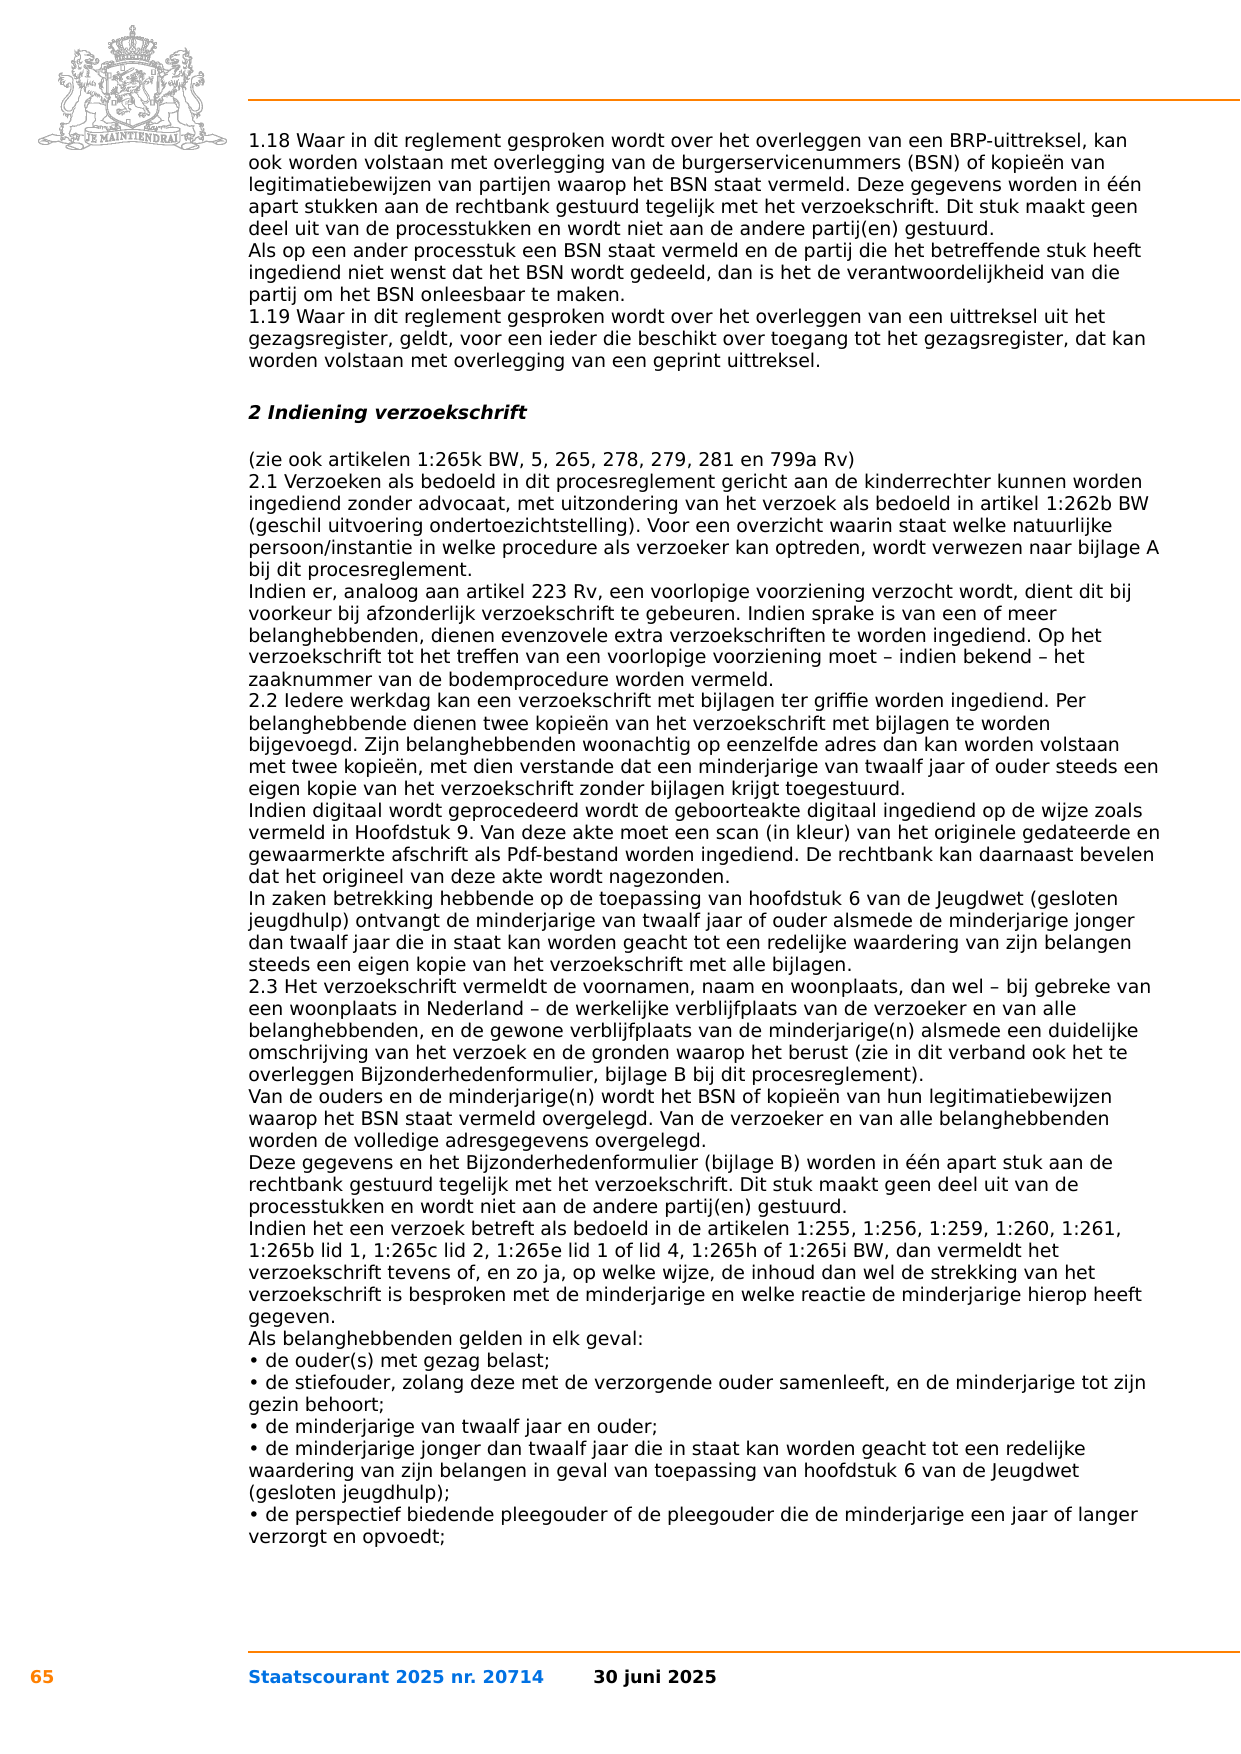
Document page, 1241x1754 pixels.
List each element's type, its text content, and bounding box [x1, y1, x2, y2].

text Als op een ander processtuk een BSN staat vermeld en de partij die het betreffende stuk heeft ingediend niet wenst dat het BSN wordt gedeeld, dan is het de verantwoordelijkheid van die partij om het BSN onleesbaar te maken. [248, 240, 1163, 306]
subtitle 2 Indiening verzoekschrift [248, 402, 1163, 424]
text • de perspectief biedende pleegouder of de pleegouder die de minderjarige een jaar of langer verzorgt en opvoedt; [248, 1504, 1163, 1548]
text • de ouder(s) met gezag belast; [248, 1350, 1163, 1372]
text 1.19 Waar in dit reglement gesproken wordt over het overleggen van een uittreksel uit het gezagsregister, geldt, voor een ieder die beschikt over toegang tot het gezagsregister, dat kan worden volstaan met overlegging van een geprint uittreksel. [248, 306, 1163, 372]
text Deze gegevens en het Bijzonderhedenformulier (bijlage B) worden in één apart stuk aan de rechtbank gestuurd tegelijk met het verzoekschrift. Dit stuk maakt geen deel uit van de processtukken en wordt niet aan de andere partij(en) gestuurd. [248, 1152, 1163, 1218]
text Indien het een verzoek betreft als bedoeld in de artikelen 1:255, 1:256, 1:259, 1:260, 1:261, 1:265b lid 1, 1:265c lid 2, 1:265e lid 1 of lid 4, 1:265h of 1:265i BW, dan vermeldt het verzoekschrift tevens of, en zo ja, op welke wijze, de inhoud dan wel de strekking van het verzoekschrift is besproken met de minderjarige en welke reactie de minderjarige hierop heeft gegeven. [248, 1218, 1163, 1328]
text Indien er, analoog aan artikel 223 Rv, een voorlopige voorziening verzocht wordt, dient dit bij voorkeur bij afzonderlijk verzoekschrift te gebeuren. Indien sprake is van een of meer belanghebbenden, dienen evenzovele extra verzoekschriften te worden ingediend. Op het verzoekschrift tot het treffen van een voorlopige voorziening moet – indien bekend – het zaaknummer van de bodemprocedure worden vermeld. [248, 581, 1163, 690]
text • de minderjarige van twaalf jaar en ouder; [248, 1416, 1163, 1438]
text Als belanghebbenden gelden in elk geval: [248, 1328, 1163, 1350]
picture [38, 25, 227, 150]
text • de stiefouder, zolang deze met de verzorgende ouder samenleeft, en de minderjarige tot zijn gezin behoort; [248, 1372, 1163, 1416]
text 2.2 Iedere werkdag kan een verzoekschrift met bijlagen ter griffie worden ingediend. Per belanghebbende dienen twee kopieën van het verzoekschrift met bijlagen te worden bijgevoegd. Zijn belanghebbenden woonachtig op eenzelfde adres dan kan worden volstaan met twee kopieën, met dien verstande dat een minderjarige van twaalf jaar of ouder steeds een eigen kopie van het verzoekschrift zonder bijlagen krijgt toegestuurd. [248, 690, 1163, 800]
text 2.3 Het verzoekschrift vermeldt de voornamen, naam en woonplaats, dan wel – bij gebreke van een woonplaats in Nederland – de werkelijke verblijfplaats van de verzoeker en van alle belanghebbenden, en de gewone verblijfplaats van de minderjarige(n) alsmede een duidelijke omschrijving van het verzoek en de gronden waarop het berust (zie in dit verband ook het te overleggen Bijzonderhedenformulier, bijlage B bij dit procesreglement). [248, 976, 1163, 1086]
text In zaken betrekking hebbende op de toepassing van hoofdstuk 6 van de Jeugdwet (gesloten jeugdhulp) ontvangt de minderjarige van twaalf jaar of ouder alsmede de minderjarige jonger dan twaalf jaar die in staat kan worden geacht tot een redelijke waardering van zijn belangen steeds een eigen kopie van het verzoekschrift met alle bijlagen. [248, 888, 1163, 976]
text • de minderjarige jonger dan twaalf jaar die in staat kan worden geacht tot een redelijke waardering van zijn belangen in geval van toepassing van hoofdstuk 6 van de Jeugdwet (gesloten jeugdhulp); [248, 1438, 1163, 1504]
text 2.1 Verzoeken als bedoeld in dit procesreglement gericht aan de kinderrechter kunnen worden ingediend zonder advocaat, met uitzondering van het verzoek als bedoeld in artikel 1:262b BW (geschil uitvoering ondertoezichtstelling). Voor een overzicht waarin staat welke natuurlijke persoon/instantie in welke procedure als verzoeker kan optreden, wordt verwezen naar bijlage A bij dit procesreglement. [248, 471, 1163, 581]
text 1.18 Waar in dit reglement gesproken wordt over het overleggen van een BRP-uittreksel, kan ook worden volstaan met overlegging van de burgerservicenummers (BSN) of kopieën van legitimatiebewijzen van partijen waarop het BSN staat vermeld. Deze gegevens worden in één apart stukken aan de rechtbank gestuurd tegelijk met het verzoekschrift. Dit stuk maakt geen deel uit van de processtukken en wordt niet aan de andere partij(en) gestuurd. [248, 130, 1163, 240]
text Indien digitaal wordt geprocedeerd wordt de geboorteakte digitaal ingediend op de wijze zoals vermeld in Hoofdstuk 9. Van deze akte moet een scan (in kleur) van het originele gedateerde en gewaarmerkte afschrift als Pdf-bestand worden ingediend. De rechtbank kan daarnaast bevelen dat het origineel van deze akte wordt nagezonden. [248, 800, 1163, 888]
text Van de ouders en de minderjarige(n) wordt het BSN of kopieën van hun legitimatiebewijzen waarop het BSN staat vermeld overgelegd. Van de verzoeker en van alle belanghebbenden worden de volledige adresgegevens overgelegd. [248, 1086, 1163, 1152]
text (zie ook artikelen 1:265k BW, 5, 265, 278, 279, 281 en 799a Rv) [248, 449, 1163, 471]
